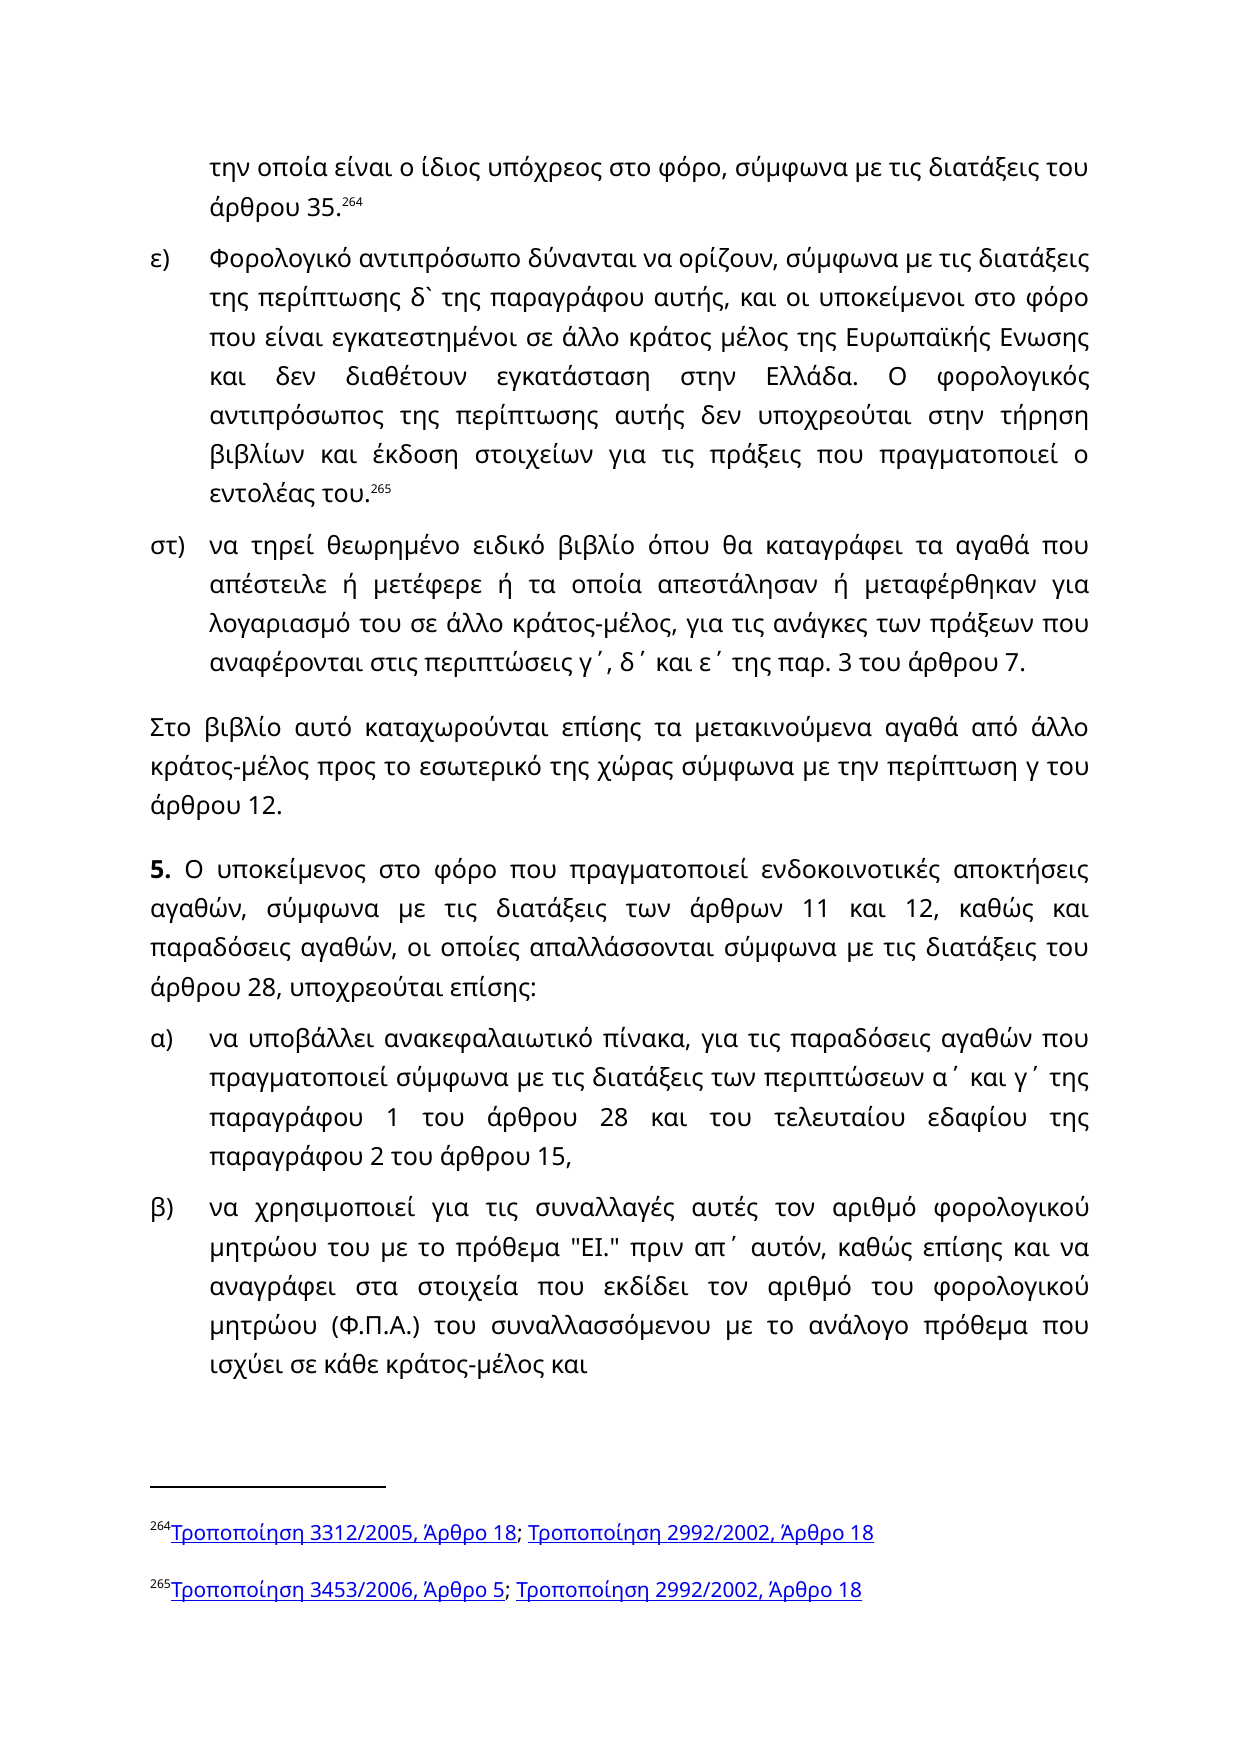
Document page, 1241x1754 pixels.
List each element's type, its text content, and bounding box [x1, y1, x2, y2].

list στ) να τηρεί θεωρημένο ειδικό βιβλίο όπου θα καταγράφει τα αγαθά που απέστειλε ή μετέφερε ή τα οποία απεστάλησαν ή μεταφέρθηκαν για λογαριασμό του σε άλλο κράτος-μέλος, για τις ανάγκες των πράξεων που αναφέρονται στις περιπτώσεις γ΄, δ΄ και ε΄ της παρ. 3 του άρθρου 7. [150, 527, 1090, 679]
text Τροποποίηση 3312/2005, Άρθρο 18; Τροποποίηση 2992/2002, Άρθρο 18 [150, 1518, 1090, 1546]
list β) να χρησιμοποιεί για τις συναλλαγές αυτές τον αριθμό φορολογικού μητρώου του με το πρόθεμα "ΕΙ." πριν απ΄ αυτόν, καθώς επίσης και να αναγράφει στα στοιχεία που εκδίδει τον αριθμό του φορολογικού μητρώου (Φ.Π.Α.) του συναλλασσόμενου με το ανάλογο πρόθεμα που ισχύει σε κάθε κράτος-μέλος και [150, 1190, 1090, 1381]
list α) να υποβάλλει ανακεφαλαιωτικό πίνακα, για τις παραδόσεις αγαθών που πραγματοποιεί σύμφωνα με τις διατάξεις των περιπτώσεων α΄ και γ΄ της παραγράφου 1 του άρθρου 28 και του τελευταίου εδαφίου της παραγράφου 2 του άρθρου 15, [150, 1021, 1090, 1172]
text Τροποποίηση 3453/2006, Άρθρο 5; Τροποποίηση 2992/2002, Άρθρο 18 [150, 1576, 1090, 1604]
list την οποία είναι ο ίδιος υπόχρεος στο φόρο, σύμφωνα με τις διατάξεις του άρθρου 35. [150, 150, 1090, 223]
list ε) Φορολογικό αντιπρόσωπο δύνανται να ορίζουν, σύμφωνα με τις διατάξεις της περίπτωσης δ` της παραγράφου αυτής, και οι υποκείμενοι στο φόρο που είναι εγκατεστημένοι σε άλλο κράτος μέλος της Ευρωπαϊκής Ενωσης και δεν διαθέτουν εγκατάσταση στην Ελλάδα. Ο φορολογικός αντιπρόσωπος της περίπτωσης αυτής δεν υποχρεούται στην τήρηση βιβλίων και έκδοση στοιχείων για τις πράξεις που πραγματοποιεί ο εντολέας του. [150, 241, 1090, 510]
text 5. Ο υποκείμενος στο φόρο που πραγματοποιεί ενδοκοινοτικές αποκτήσεις αγαθών, σύμφωνα με τις διατάξεις των άρθρων 11 και 12, καθώς και παραδόσεις αγαθών, οι οποίες απαλλάσσονται σύμφωνα με τις διατάξεις του άρθρου 28, υποχρεούται επίσης: [150, 852, 1090, 1003]
text Στο βιβλίο αυτό καταχωρούνται επίσης τα μετακινούμενα αγαθά από άλλο κράτος-μέλος προς το εσωτερικό της χώρας σύμφωνα με την περίπτωση γ του άρθρου 12. [150, 709, 1090, 822]
